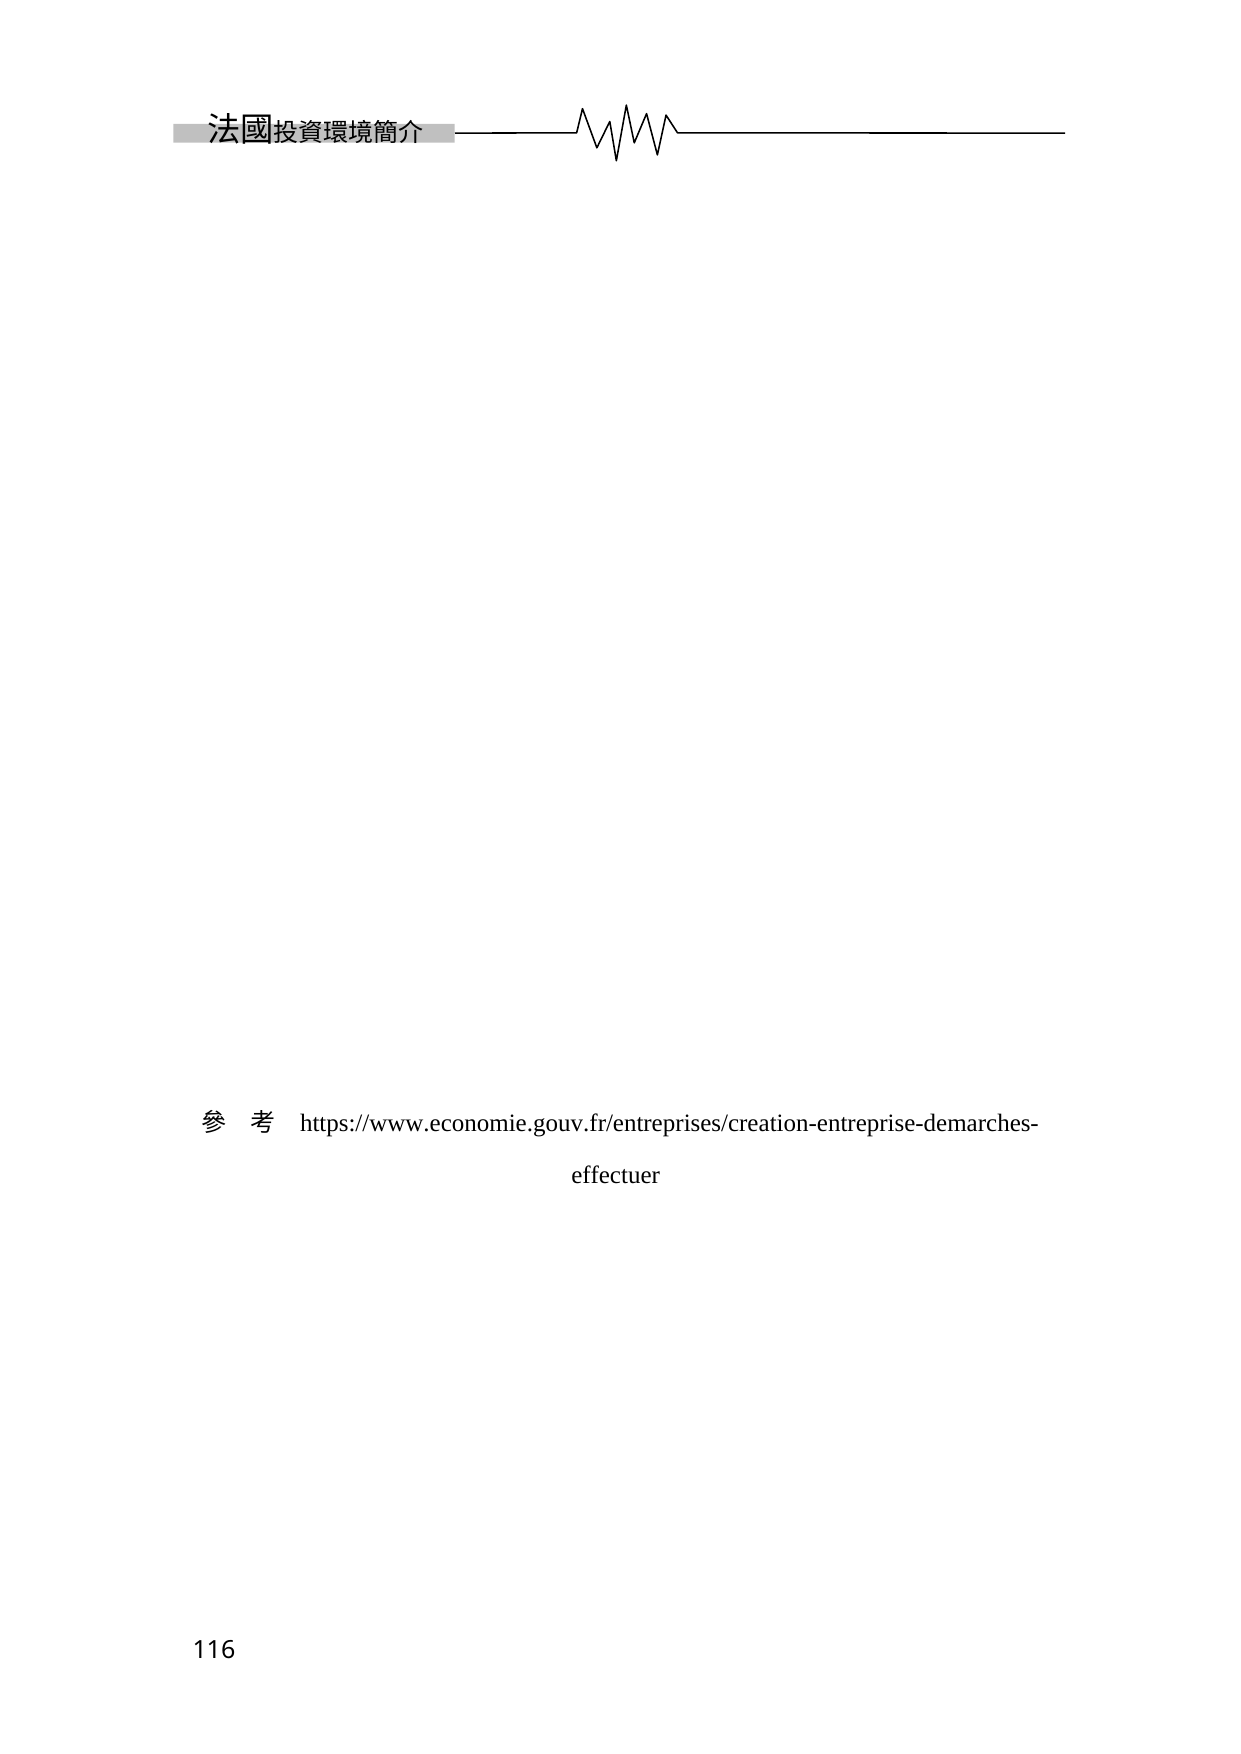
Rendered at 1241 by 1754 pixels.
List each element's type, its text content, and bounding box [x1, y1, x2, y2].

text 參考https://www.economie.gouv.fr/entreprises/creation-entreprise-demarches-effectuer [178, 1094, 1063, 1201]
